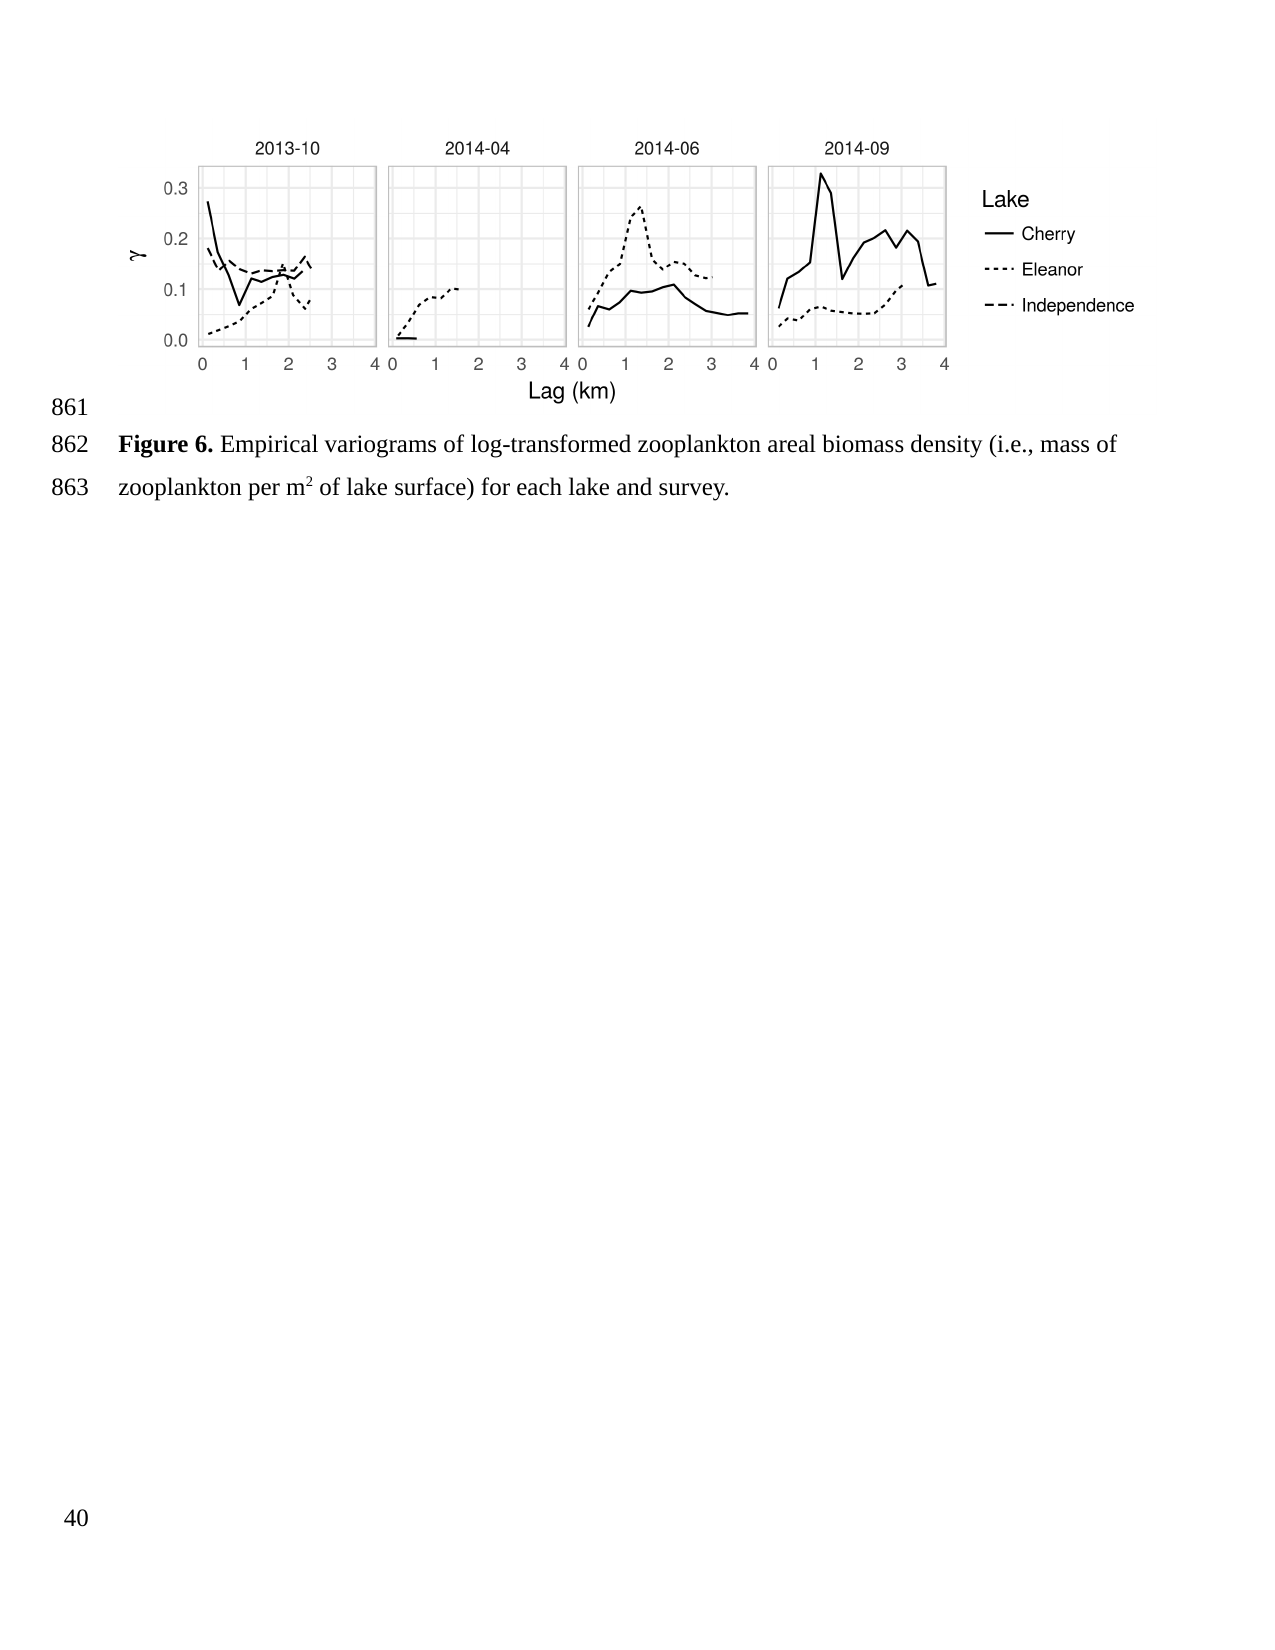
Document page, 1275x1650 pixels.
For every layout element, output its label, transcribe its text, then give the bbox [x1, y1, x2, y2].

picture [118, 118, 1157, 415]
text Figure 6. Empirical variograms of log-transformed zooplankton areal biomass density (i.e., mass of zooplankton per m2 of lake surface) for each lake and survey. [118, 429, 1157, 501]
